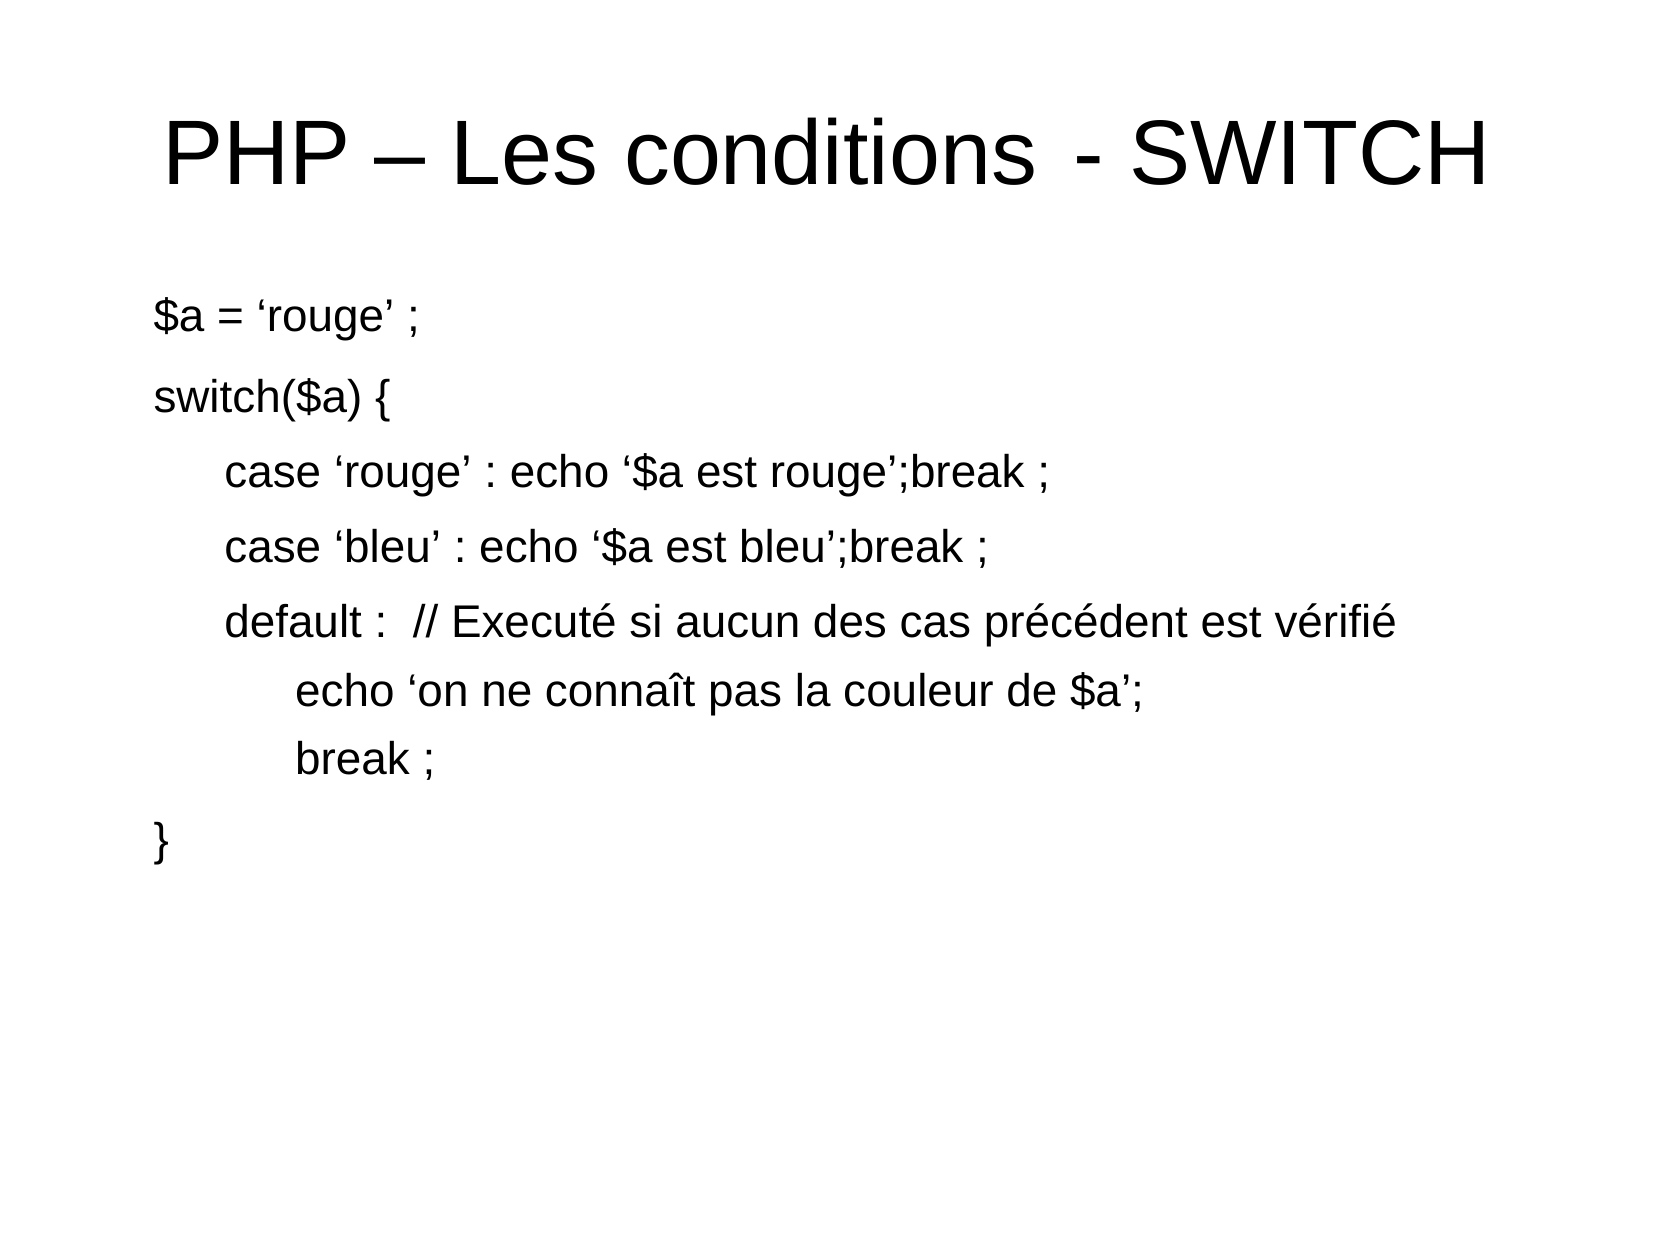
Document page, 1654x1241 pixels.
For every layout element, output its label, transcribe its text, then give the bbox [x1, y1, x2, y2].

title PHP – Les conditions - SWITCH [82, 49, 1571, 257]
list $a = ‘rouge’ ; switch($a) { case ‘rouge’ : echo ‘$a est rouge’;break ; case ‘bleu’ : echo ‘$a est bleu’;break ; default : // Executé si aucun des cas précédent est vérifié echo ‘on ne connaît pas la couleur de $a’; break ; } [82, 290, 1571, 1010]
